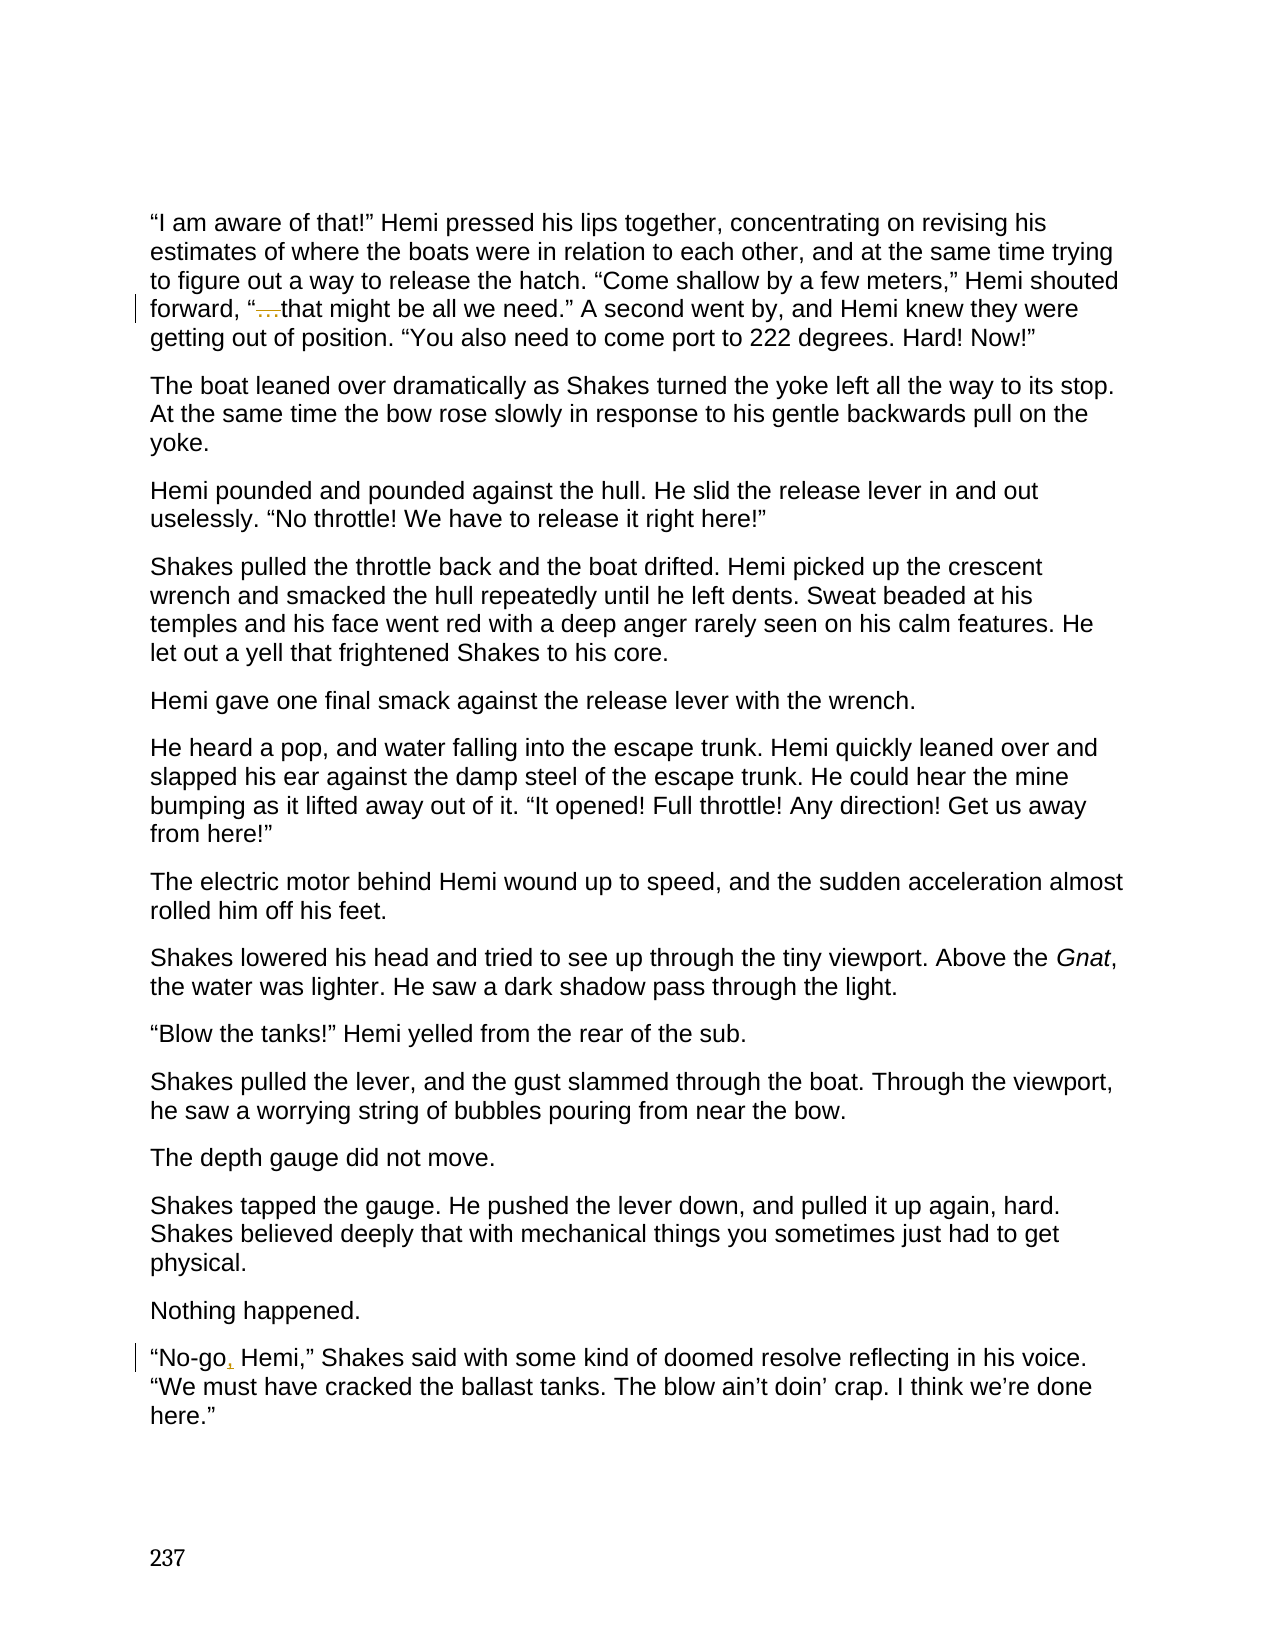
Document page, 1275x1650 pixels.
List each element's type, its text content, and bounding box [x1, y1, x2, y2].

text “I am aware of that!” Hemi pressed his lips together, concentrating on revising his estimates of where the boats were in relation to each other, and at the same time trying to figure out a way to release the hatch. “Come shallow by a few meters,” Hemi shouted forward, “that might be all we need.” A second went by, and Hemi knew they were getting out of position. “You also need to come port to 222 degrees. Hard! Now!” [150, 208, 1125, 352]
text Nothing happened. [150, 1296, 1125, 1324]
text Shakes lowered his head and tried to see up through the tiny viewport. Above the Gnat, the water was lighter. He saw a dark shadow pass through the light. [150, 943, 1125, 1001]
text The electric motor behind Hemi wound up to speed, and the sudden acceleration almost rolled him off his feet. [150, 867, 1125, 924]
text Shakes tapped the gauge. He pushed the lever down, and pulled it up again, hard. Shakes believed deeply that with mechanical things you sometimes just had to get physical. [150, 1191, 1125, 1277]
text The boat leaned over dramatically as Shakes turned the yoke left all the way to its stop. At the same time the bow rose slowly in response to his gentle backwards pull on the yoke. [150, 371, 1125, 457]
text The depth gauge did not move. [150, 1143, 1125, 1172]
text He heard a pop, and water falling into the escape trunk. Hemi quickly leaned over and slapped his ear against the damp steel of the escape trunk. He could hear the mine bumping as it lifted away out of it. “It opened! Full throttle! Any direction! Get us away from here!” [150, 733, 1125, 848]
text Shakes pulled the throttle back and the boat drifted. Hemi picked up the crescent wrench and smacked the hull repeatedly until he left dents. Sweat beaded at his temples and his face went red with a deep anger rarely seen on his calm features. He let out a yell that frightened Shakes to his core. [150, 552, 1125, 667]
text “No-go, Hemi,” Shakes said with some kind of doomed resolve reflecting in his voice. “We must have cracked the ballast tanks. The blow ain’t doin’ crap. I think we’re done here.” [150, 1343, 1125, 1429]
text Hemi gave one final smack against the release lever with the wrench. [150, 686, 1125, 714]
text Hemi pounded and pounded against the hull. He slid the release lever in and out uselessly. “No throttle! We have to release it right here!” [150, 476, 1125, 533]
text “Blow the tanks!” Hemi yelled from the rear of the sub. [150, 1019, 1125, 1048]
text Shakes pulled the lever, and the gust slammed through the boat. Through the viewport, he saw a worrying string of bubbles pouring from near the bow. [150, 1067, 1125, 1124]
